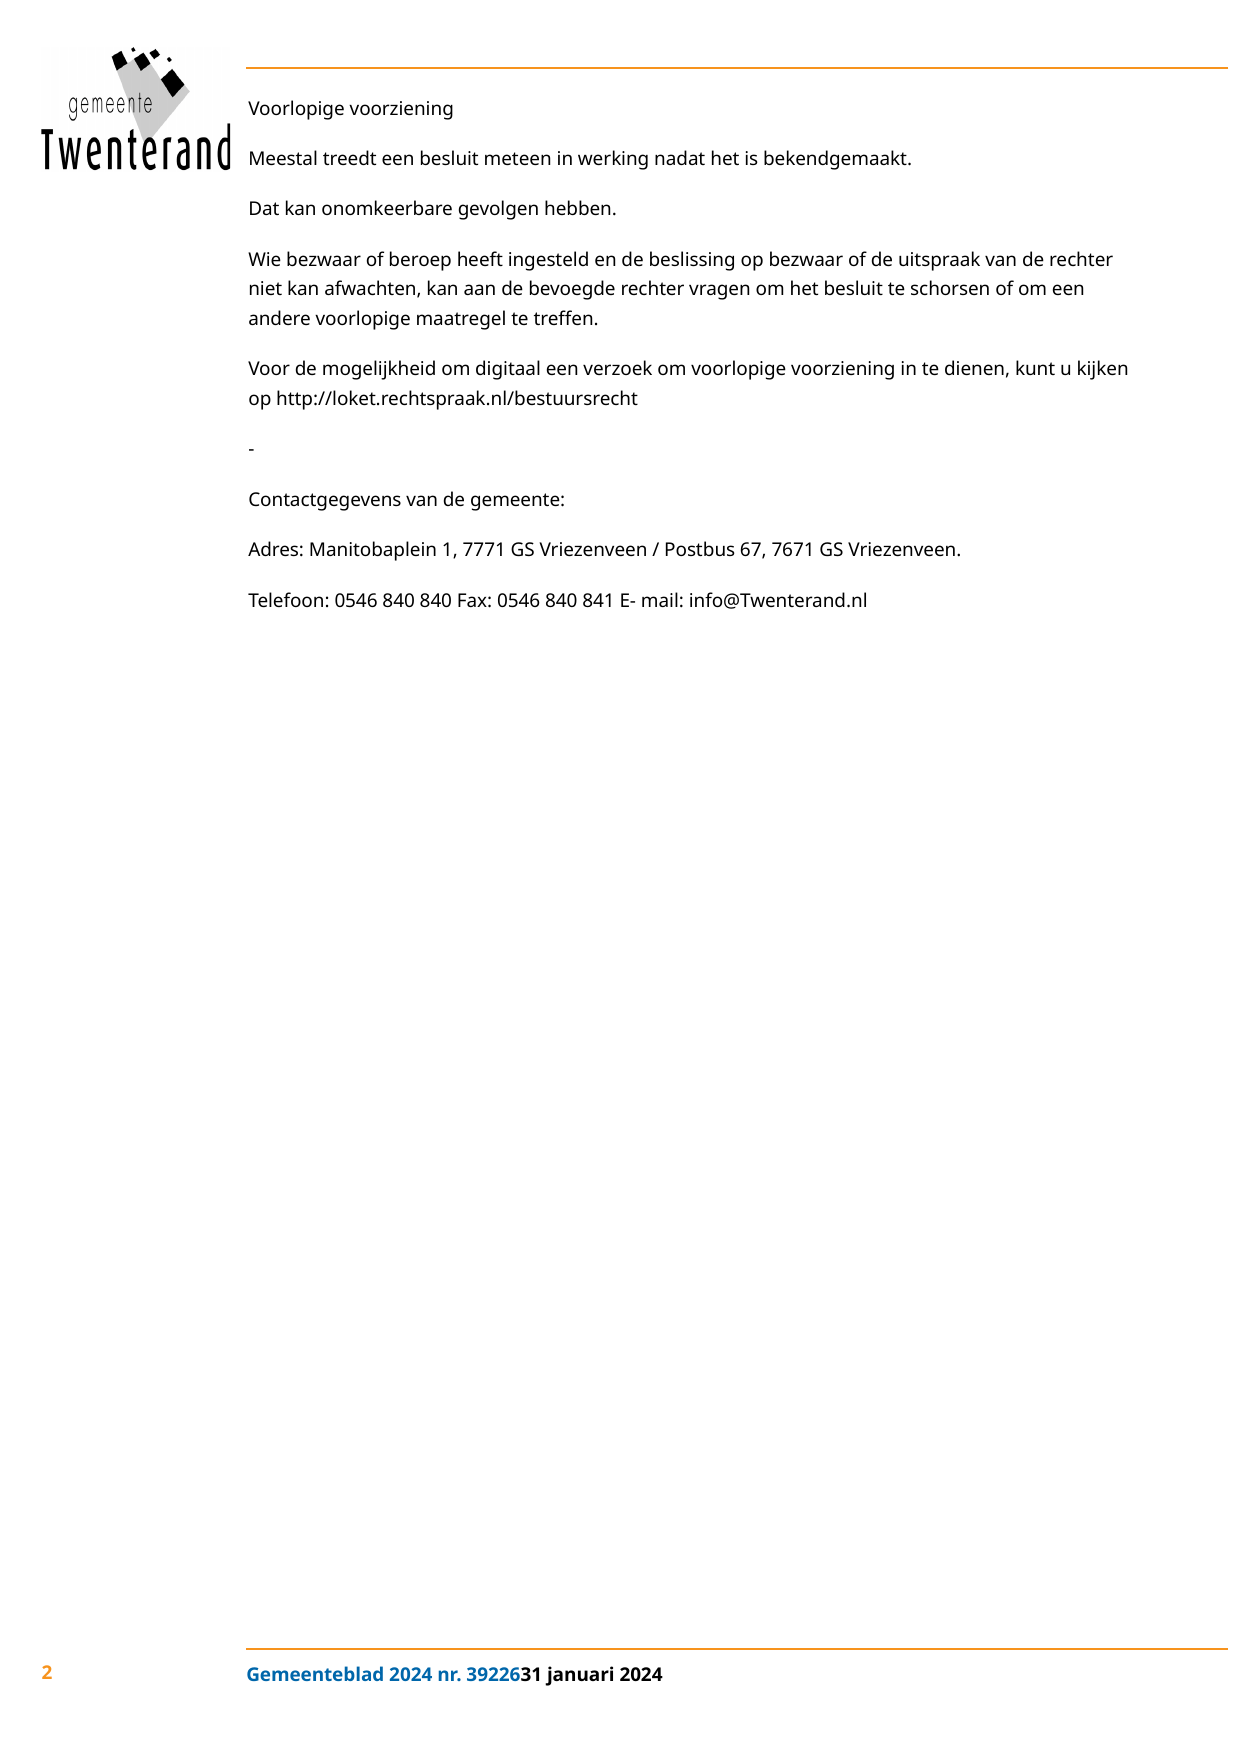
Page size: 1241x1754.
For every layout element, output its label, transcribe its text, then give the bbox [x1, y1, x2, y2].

text - [248, 436, 1152, 461]
picture [41, 47, 231, 172]
text Contactgegevens van de gemeente: [248, 486, 1152, 512]
text Telefoon: 0546 840 840 Fax: 0546 840 841 E- mail: info@Twenterand.nl [248, 587, 1152, 613]
text Adres: Manitobaplein 1, 7771 GS Vriezenveen / Postbus 67, 7671 GS Vriezenveen. [248, 536, 1152, 562]
text Meestal treedt een besluit meteen in werking nadat het is bekendgemaakt. [248, 145, 1152, 171]
text Voorlopige voorziening [248, 95, 1152, 121]
text Voor de mogelijkheid om digitaal een verzoek om voorlopige voorziening in te dienen, kunt u kijken op http://loket.rechtspraak.nl/bestuursrecht [248, 356, 1152, 411]
text Dat kan onomkeerbare gevolgen hebben. [248, 196, 1152, 221]
text Wie bezwaar of beroep heeft ingesteld en de beslissing op bezwaar of de uitspraak van de rechter niet kan afwachten, kan aan de bevoegde rechter vragen om het besluit te schorsen of om een andere voorlopige maatregel te treffen. [248, 246, 1152, 331]
